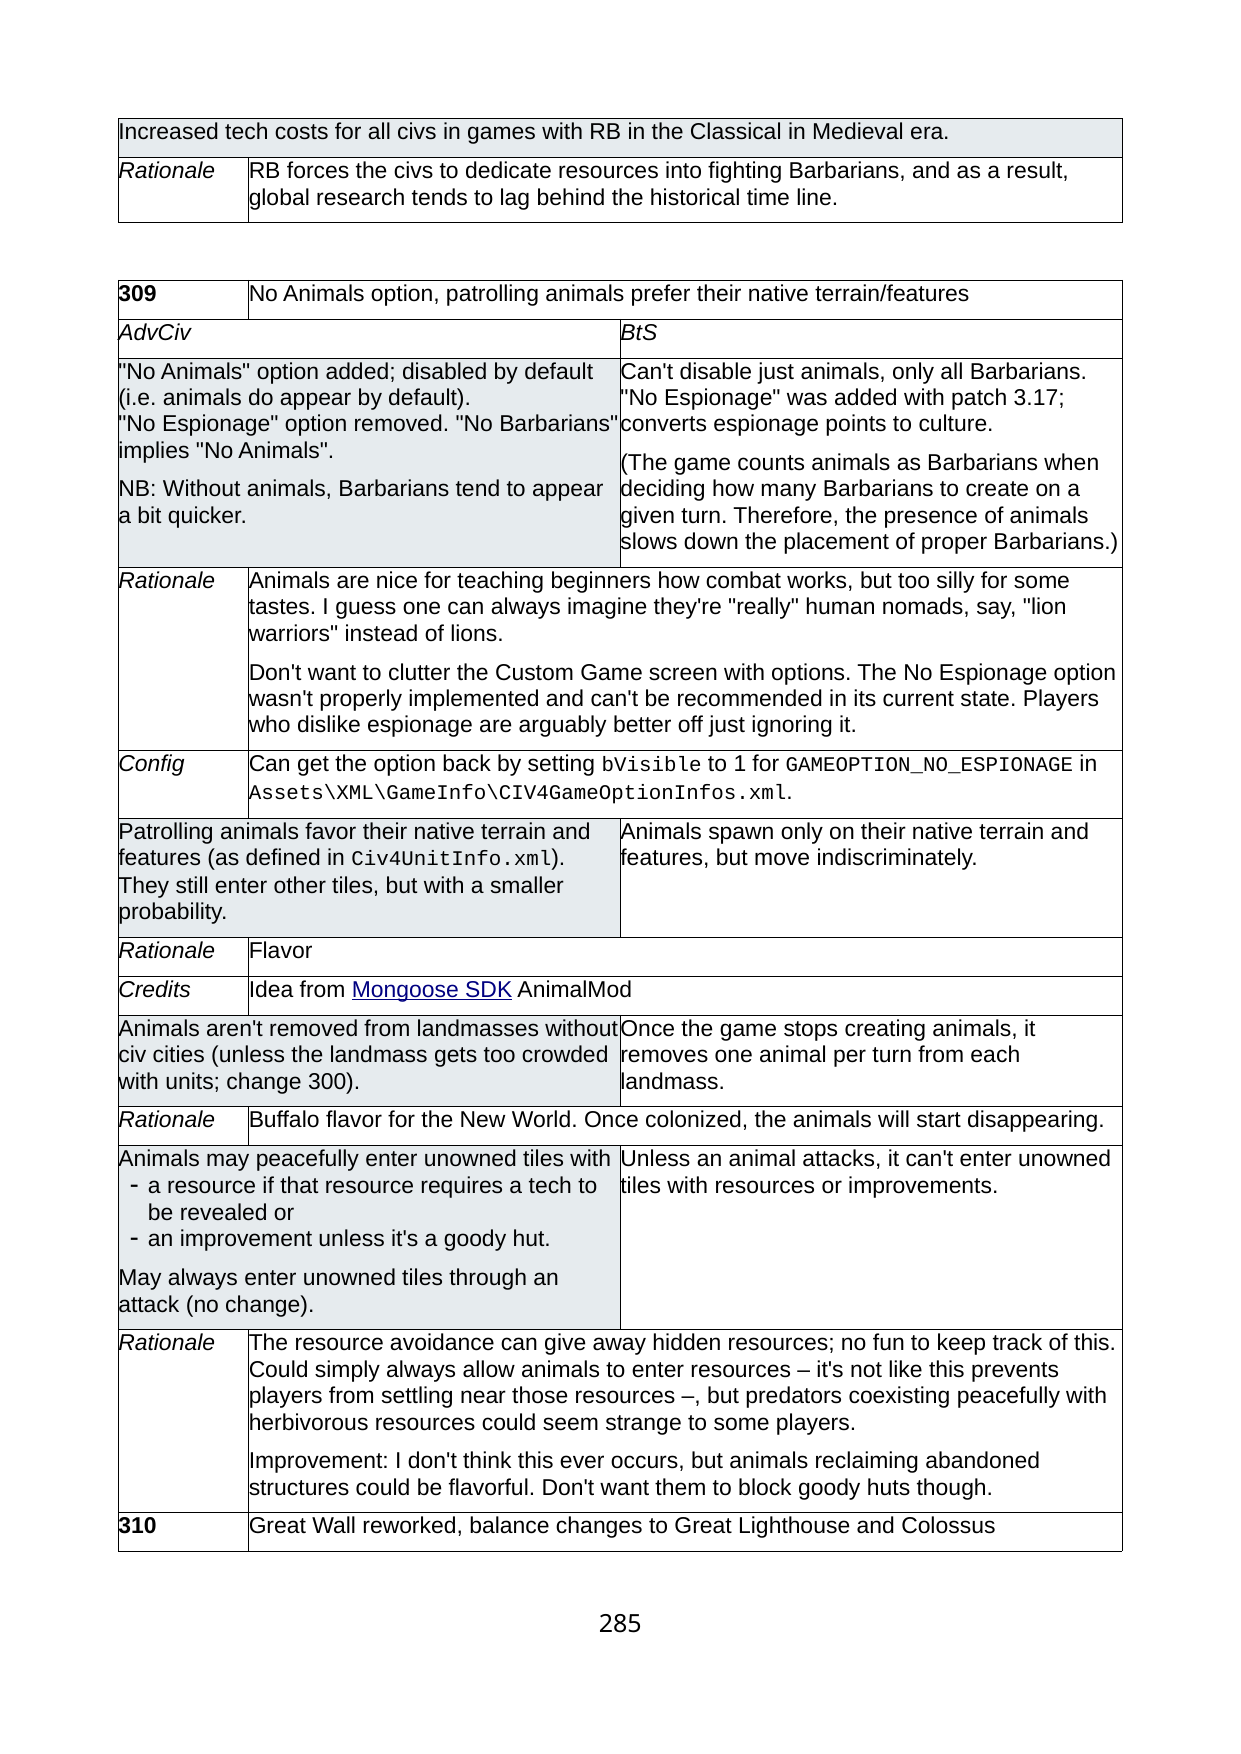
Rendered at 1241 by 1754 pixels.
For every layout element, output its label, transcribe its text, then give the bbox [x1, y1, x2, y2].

table_cell Animals may peacefully enter unowned tiles with a resource if that resource requires a tech to be revealed or an improvement unless it's a goody hut. May always enter unowned tiles through an attack (no change). [119, 1146, 620, 1329]
table_cell Can get the option back by setting bVisible to 1 for GAMEOPTION_NO_ESPIONAGE in Assets\XML\GameInfo\CIV4GameOptionInfos.xml. [249, 751, 1122, 818]
table_cell Buffalo flavor for the New World. Once colonized, the animals will start disappearing. [249, 1107, 1122, 1145]
table_cell Can't disable just animals, only all Barbarians. "No Espionage" was added with patch 3.17; converts espionage points to culture. (The game counts animals as Barbarians when deciding how many Barbarians to create on a given turn. Therefore, the presence of animals slows down the placement of proper Barbarians.) [621, 359, 1122, 567]
table_cell Rationale [119, 1330, 248, 1512]
table_cell Once the game stops creating animals, it removes one animal per turn from each landmass. [621, 1016, 1122, 1106]
table_header 309 [119, 281, 248, 319]
table_cell Great Wall reworked, balance changes to Great Lighthouse and Colossus [249, 1513, 1122, 1551]
table_cell Credits [119, 977, 248, 1015]
table_cell Rationale [119, 158, 248, 222]
table_cell Animals spawn only on their native terrain and features, but move indiscriminately. [621, 819, 1122, 937]
table_cell 310 [119, 1513, 248, 1551]
table_cell Config [119, 751, 248, 818]
table_cell Rationale [119, 938, 248, 976]
table_cell Animals are nice for teaching beginners how combat works, but too silly for some tastes. I guess one can always imagine they're "really" human nomads, say, "lion warriors" instead of lions. Don't want to clutter the Custom Game screen with options. The No Espionage option wasn't properly implemented and can't be recommended in its current state. Players who dislike espionage are arguably better off just ignoring it. [249, 568, 1122, 750]
table_cell Patrolling animals favor their native terrain and features (as defined in Civ4UnitInfo.xml). They still enter other tiles, but with a smaller probability. [119, 819, 620, 937]
table_cell Unless an animal attacks, it can't enter unowned tiles with resources or improvements. [621, 1146, 1122, 1329]
table_cell RB forces the civs to dedicate resources into fighting Barbarians, and as a result, global research tends to lag behind the historical time line. [249, 158, 1122, 222]
table_cell Flavor [249, 938, 1122, 976]
table_cell The resource avoidance can give away hidden resources; no fun to keep track of this. Could simply always allow animals to enter resources – it's not like this prevents players from settling near those resources –, but predators coexisting peacefully with herbivorous resources could seem strange to some players. Improvement: I don't think this ever occurs, but animals reclaiming abandoned structures could be flavorful. Don't want them to block goody huts though. [249, 1330, 1122, 1512]
table_cell Idea from Mongoose SDK AnimalMod [249, 977, 1122, 1015]
table_cell Rationale [119, 568, 248, 750]
table_cell "No Animals" option added; disabled by default (i.e. animals do appear by default). "No Espionage" option removed. "No Barbarians" implies "No Animals". NB: Without animals, Barbarians tend to appear a bit quicker. [119, 359, 620, 567]
table_cell Rationale [119, 1107, 248, 1145]
table_cell Increased tech costs for all civs in games with RB in the Classical in Medieval era. [119, 119, 1122, 157]
table_cell AdvCiv [119, 320, 620, 357]
table_header No Animals option, patrolling animals prefer their native terrain/features [249, 281, 1122, 319]
table_cell BtS [621, 320, 1122, 357]
table_cell Animals aren't removed from landmasses without civ cities (unless the landmass gets too crowded with units; change 300). [119, 1016, 620, 1106]
